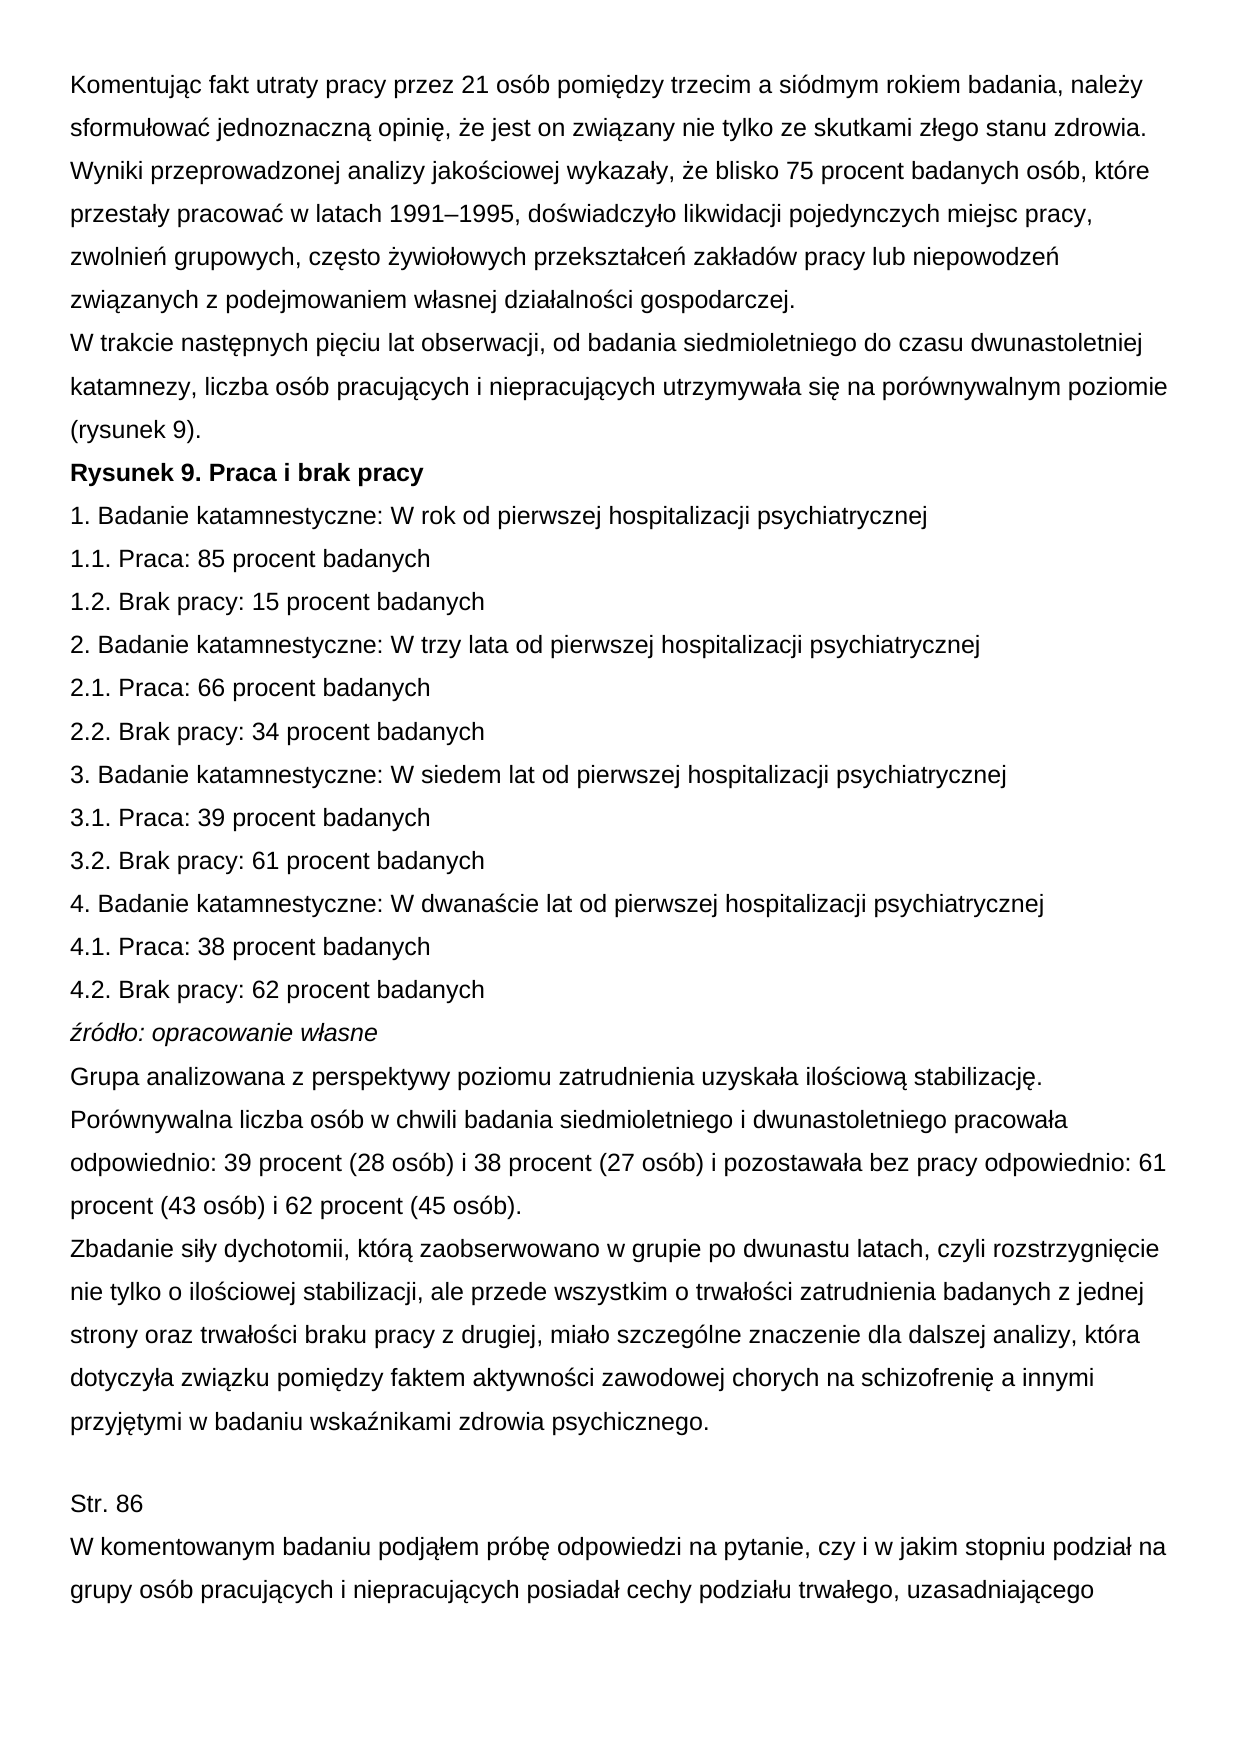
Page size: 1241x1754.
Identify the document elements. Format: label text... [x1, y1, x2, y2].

text 1.1. Praca: 85 procent badanych [70, 544, 1171, 573]
text Str. 86 [70, 1489, 1171, 1518]
text 4.1. Praca: 38 procent badanych [70, 932, 1171, 961]
text Zbadanie siły dychotomii, którą zaobserwowano w grupie po dwunastu latach, czyli rozstrzygnięcie nie tylko o ilościowej stabilizacji, ale przede wszystkim o trwałości zatrudnienia badanych z jednej strony oraz trwałości braku pracy z drugiej, miało szczególne znaczenie dla dalszej analizy, która dotyczyła związku pomiędzy faktem aktywności zawodowej chorych na schizofrenię a innymi przyjętymi w badaniu wskaźnikami zdrowia psychicznego. [70, 1234, 1171, 1435]
text Rysunek 9. Praca i brak pracy [70, 458, 1171, 487]
text Komentując fakt utraty pracy przez 21 osób pomiędzy trzecim a siódmym rokiem badania, należy sformułować jednoznaczną opinię, że jest on związany nie tylko ze skutkami złego stanu zdrowia. Wyniki przeprowadzonej analizy jakościowej wykazały, że blisko 75 procent badanych osób, które przestały pracować w latach 1991–1995, doświadczyło likwidacji pojedynczych miejsc pracy, zwolnień grupowych, często żywiołowych przekształceń zakładów pracy lub niepowodzeń związanych z podejmowaniem własnej działalności gospodarczej. [70, 70, 1171, 314]
text 3. Badanie katamnestyczne: W siedem lat od pierwszej hospitalizacji psychiatrycznej [70, 760, 1171, 788]
text 2.1. Praca: 66 procent badanych [70, 673, 1171, 702]
text 2.2. Brak pracy: 34 procent badanych [70, 717, 1171, 745]
text 3.2. Brak pracy: 61 procent badanych [70, 846, 1171, 875]
text W komentowanym badaniu podjąłem próbę odpowiedzi na pytanie, czy i w jakim stopniu podział na grupy osób pracujących i niepracujących posiadał cechy podziału trwałego, uzasadniającego [70, 1532, 1171, 1604]
text 3.1. Praca: 39 procent badanych [70, 803, 1171, 832]
text 1. Badanie katamnestyczne: W rok od pierwszej hospitalizacji psychiatrycznej [70, 501, 1171, 530]
text 4. Badanie katamnestyczne: W dwanaście lat od pierwszej hospitalizacji psychiatrycznej [70, 889, 1171, 918]
text 1.2. Brak pracy: 15 procent badanych [70, 587, 1171, 616]
text źródło: opracowanie własne [70, 1018, 1171, 1047]
text Grupa analizowana z perspektywy poziomu zatrudnienia uzyskała ilościową stabilizację. Porównywalna liczba osób w chwili badania siedmioletniego i dwunastoletniego pracowała odpowiednio: 39 procent (28 osób) i 38 procent (27 osób) i pozostawała bez pracy odpowiednio: 61 procent (43 osób) i 62 procent (45 osób). [70, 1062, 1171, 1220]
text 2. Badanie katamnestyczne: W trzy lata od pierwszej hospitalizacji psychiatrycznej [70, 630, 1171, 659]
text 4.2. Brak pracy: 62 procent badanych [70, 975, 1171, 1004]
text W trakcie następnych pięciu lat obserwacji, od badania siedmioletniego do czasu dwunastoletniej katamnezy, liczba osób pracujących i niepracujących utrzymywała się na porównywalnym poziomie (rysunek 9). [70, 328, 1171, 443]
